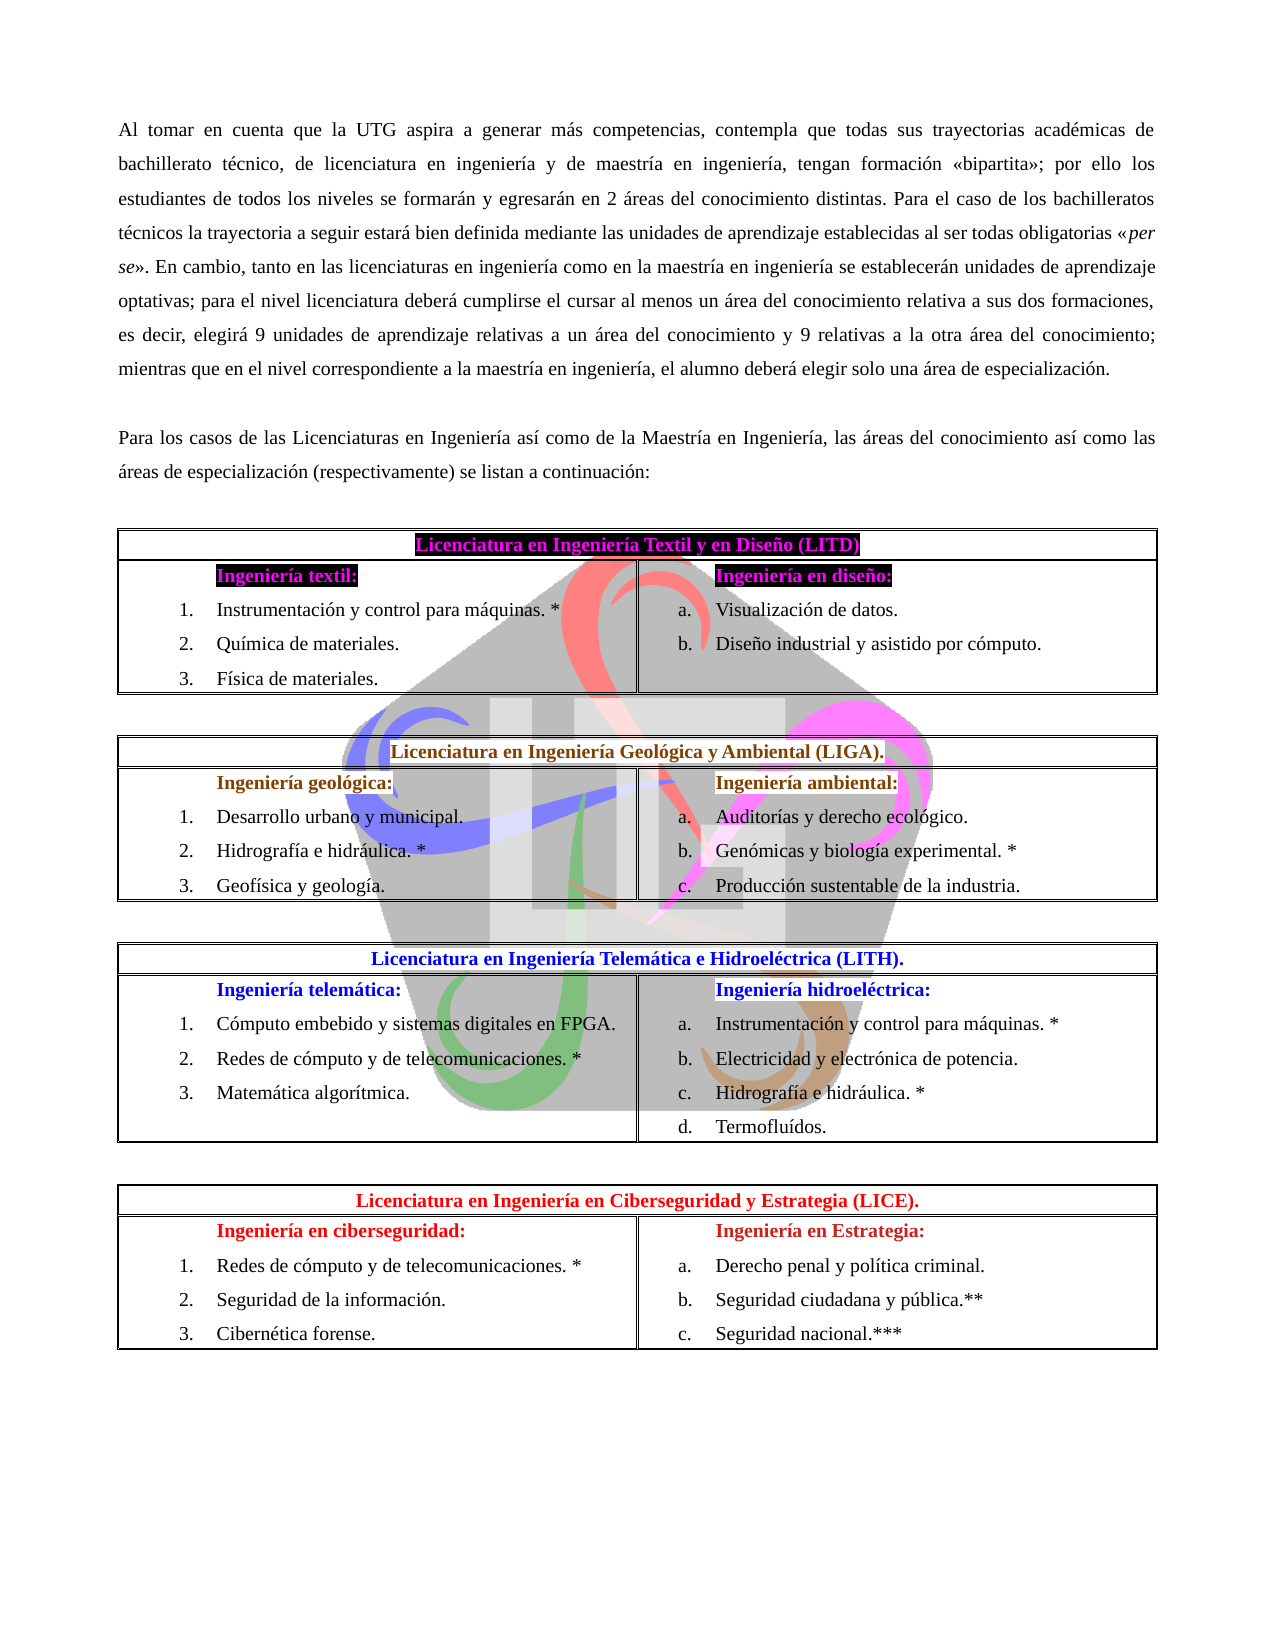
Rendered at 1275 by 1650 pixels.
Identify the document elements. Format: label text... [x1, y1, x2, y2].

table_cell Ingeniería telemática: Cómputo embebido y sistemas digitales en FPGA. Redes de cómputo y de telecomunicaciones. * Matemática algorítmica. [119, 976, 636, 1141]
table_header Licenciatura en Ingeniería Geológica y Ambiental (LIGA). [119, 738, 1156, 766]
table_cell Ingeniería hidroeléctrica: Instrumentación y control para máquinas. * Electricidad y electrónica de potencia. Hidrografía e hidráulica. * Termofluídos. [639, 976, 1156, 1141]
picture [342, 902, 933, 942]
table_cell Ingeniería en diseño: Visualización de datos. Diseño industrial y asistido por cómputo. [639, 561, 1156, 692]
text Al tomar en cuenta que la UTG aspira a generar más competencias, contempla que todas sus trayectorias académicas de bachillerato técnico, de licenciatura en ingeniería y de maestría en ingeniería, tengan formación «bipartita»; por ello los estudiantes de todos los niveles se formarán y egresarán en 2 áreas del conocimiento distintas. Para el caso de los bachilleratos técnicos la trayectoria a seguir estará bien definida mediante las unidades de aprendizaje establecidas al ser todas obligatorias «per se». En cambio, tanto en las licenciaturas en ingeniería como en la maestría en ingeniería se establecerán unidades de aprendizaje optativas; para el nivel licenciatura deberá cumplirse el cursar al menos un área del conocimiento relativa a sus dos formaciones, es decir, elegirá 9 unidades de aprendizaje relativas a un área del conocimiento y 9 relativas a la otra área del conocimiento; mientras que en el nivel correspondiente a la maestría en ingeniería, el alumno deberá elegir solo una área de especialización. [118, 118, 1157, 380]
table_cell Ingeniería textil: Instrumentación y control para máquinas. * Química de materiales. Física de materiales. [119, 561, 636, 692]
table_cell Ingeniería ambiental: Auditorías y derecho ecológico. Genómicas y biología experimental. * Producción sustentable de la industria. [639, 769, 1156, 899]
table_cell Ingeniería en ciberseguridad: Redes de cómputo y de telecomunicaciones. * Seguridad de la información. Cibernética forense. [119, 1217, 636, 1348]
table_cell Ingeniería geológica: Desarrollo urbano y municipal. Hidrografía e hidráulica. * Geofísica y geología. [119, 769, 636, 899]
table_header Licenciatura en Ingeniería Telemática e Hidroeléctrica (LITH). [119, 945, 1156, 973]
table_header Licenciatura en Ingeniería Textil y en Diseño (LITD) [119, 531, 1156, 559]
table_cell Ingeniería en Estrategia: Derecho penal y política criminal. Seguridad ciudadana y pública.** Seguridad nacional.*** [639, 1217, 1156, 1348]
table_header Licenciatura en Ingeniería en Ciberseguridad y Estrategia (LICE). [119, 1186, 1156, 1214]
picture [342, 695, 933, 735]
text Para los casos de las Licenciaturas en Ingeniería así como de la Maestría en Ingeniería, las áreas del conocimiento así como las áreas de especialización (respectivamente) se listan a continuación: [118, 426, 1157, 483]
